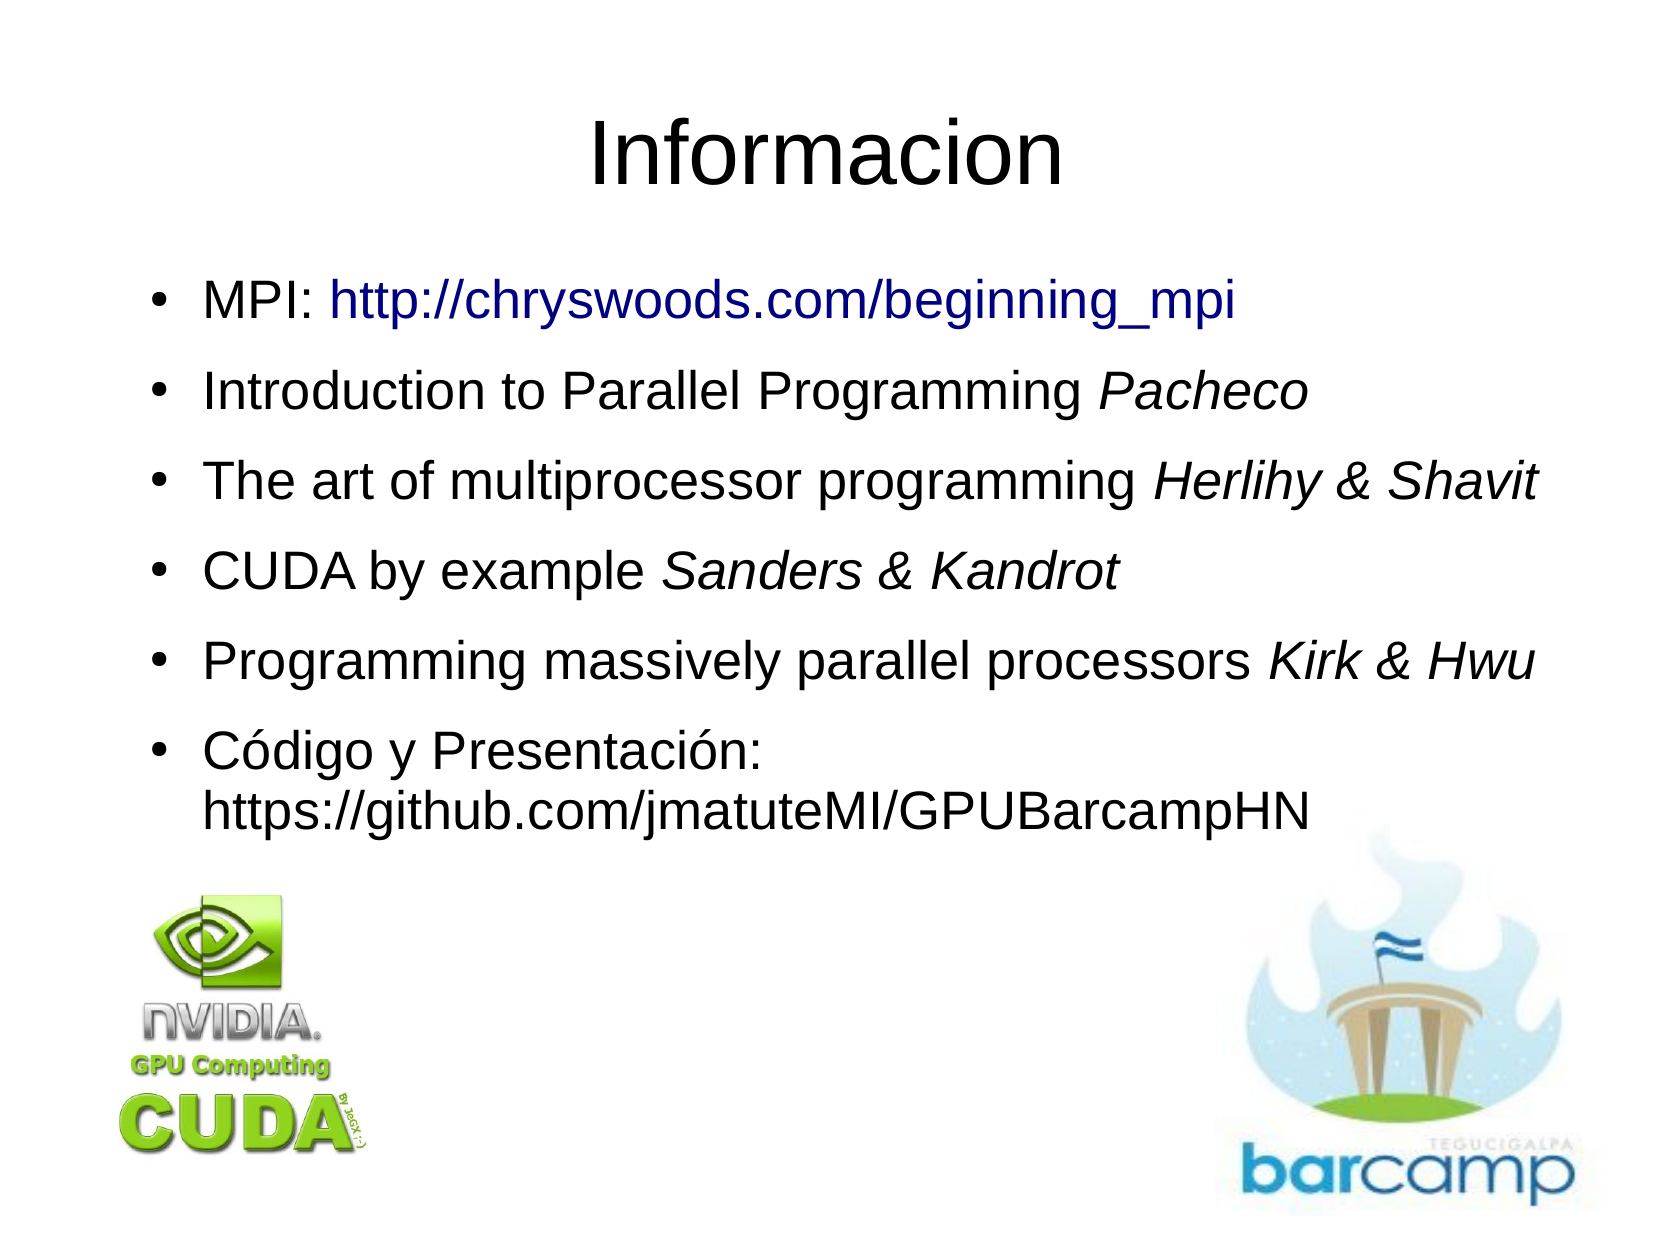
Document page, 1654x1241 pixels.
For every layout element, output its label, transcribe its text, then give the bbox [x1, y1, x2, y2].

list MPI: http://chryswoods.com/beginning_mpi Introduction to Parallel Programming Pacheco The art of multiprocessor programming Herlihy & Shavit CUDA by example Sanders & Kandrot Programming massively parallel processors Kirk & Hwu Código y Presentación: https://github.com/jmatuteMI/GPUBarcampHN [131, 270, 1621, 1089]
picture [1215, 1089, 1606, 1216]
title Informacion [82, 49, 1571, 257]
picture [82, 883, 385, 1185]
